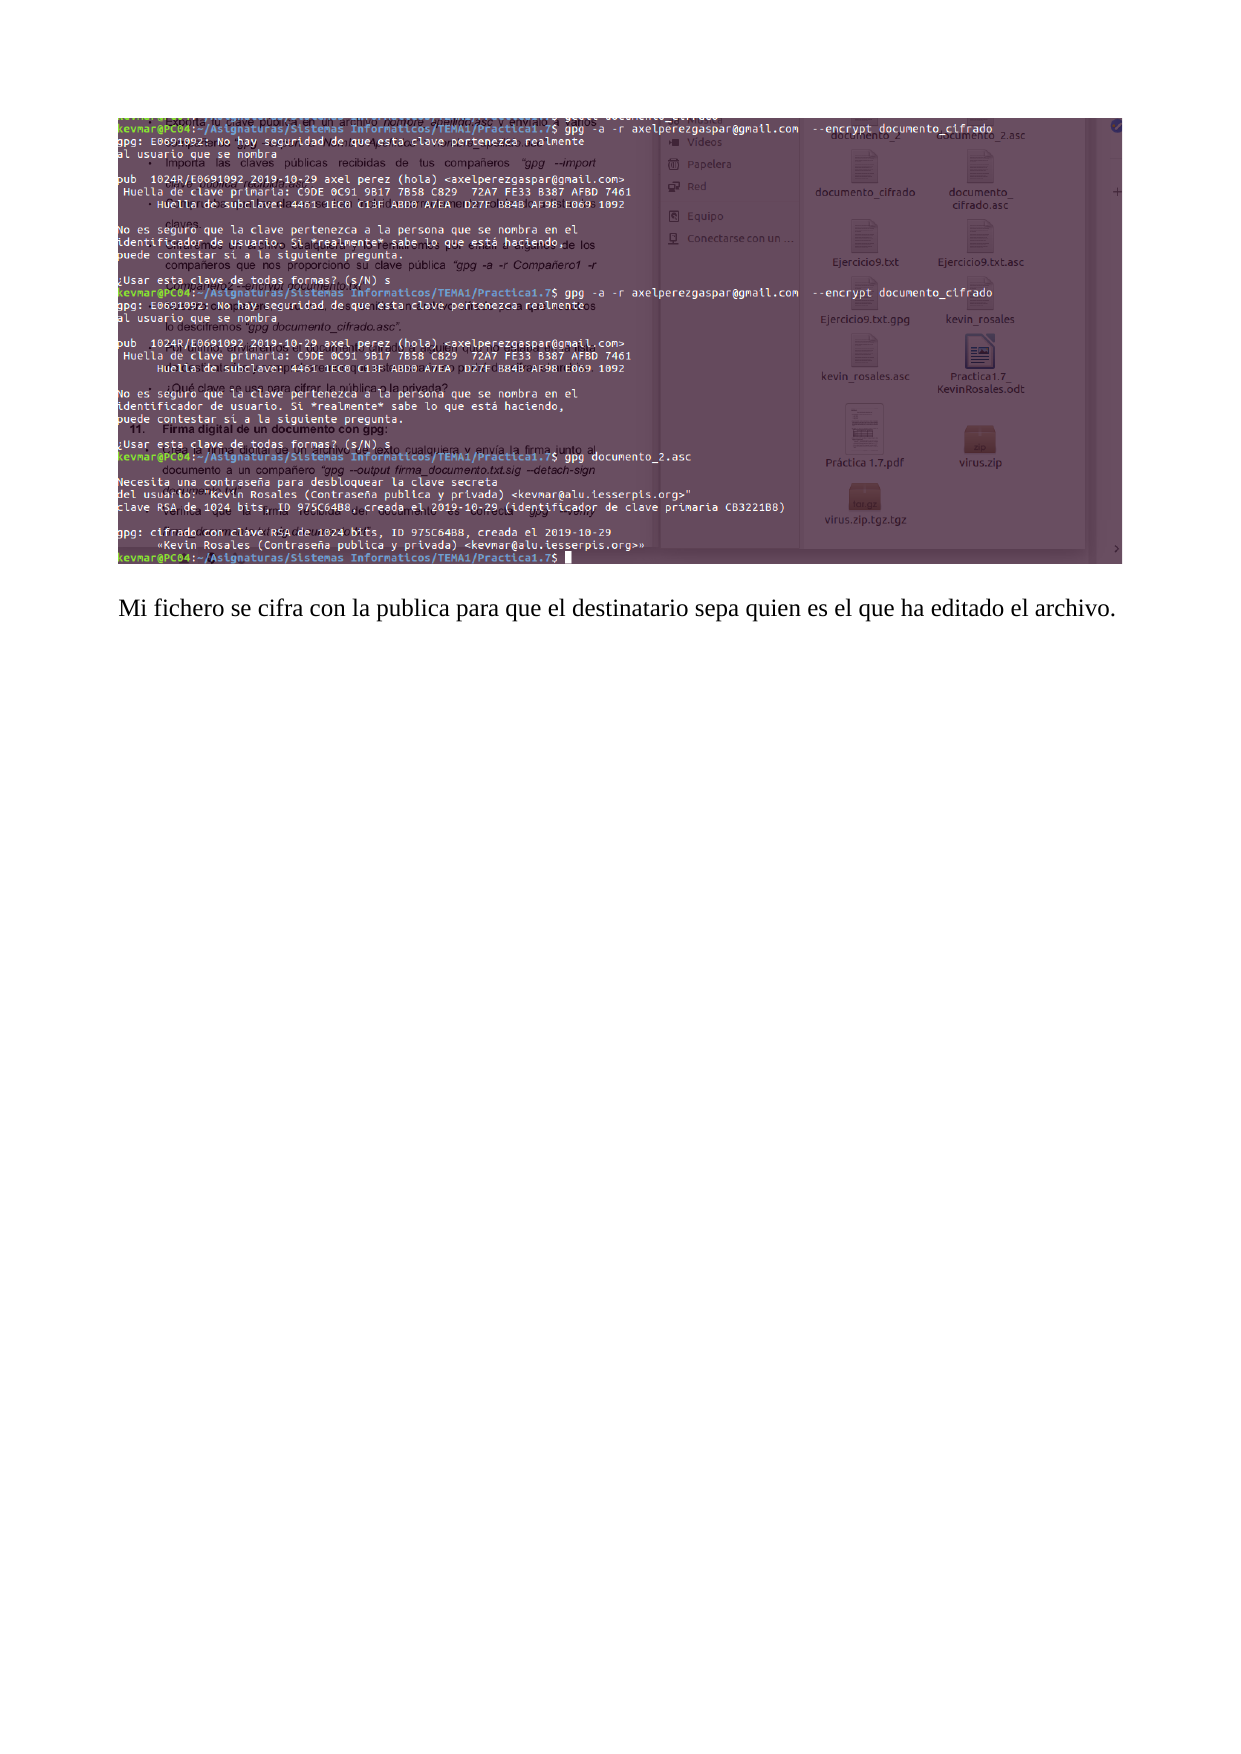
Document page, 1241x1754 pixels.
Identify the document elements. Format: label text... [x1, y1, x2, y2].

text Mi fichero se cifra con la publica para que el destinatario sepa quien es el que ha editado el archivo. [118, 593, 1122, 622]
picture [118, 118, 1123, 564]
